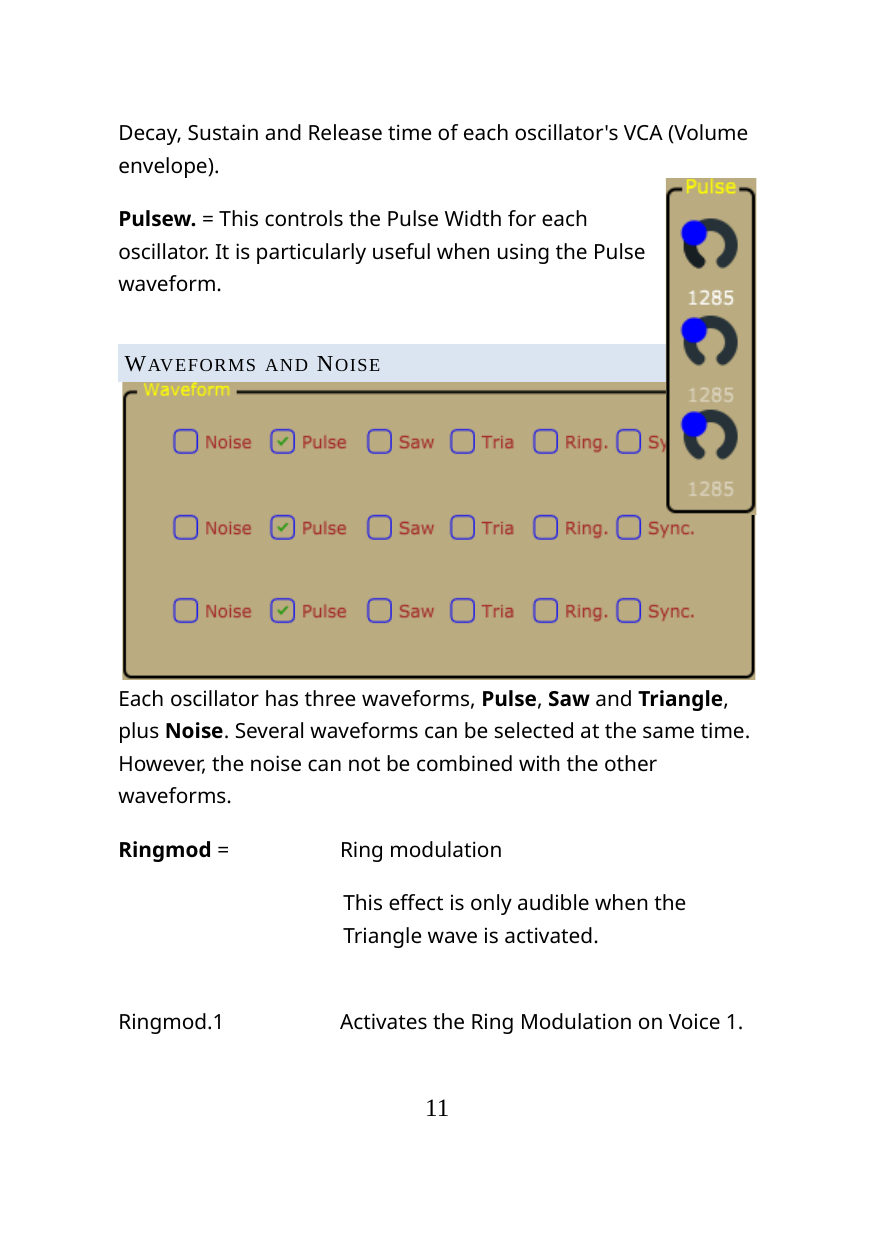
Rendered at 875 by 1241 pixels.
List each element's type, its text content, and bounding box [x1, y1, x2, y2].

text Decay, Sustain and Release time of each oscillator's VCA (Volume envelope). [118, 118, 756, 179]
text Each oscillator has three waveforms, Pulse, Saw and Triangle, plus Noise. Several waveforms can be selected at the same time. However, the noise can not be combined with the other waveforms. [118, 382, 756, 810]
text Ringmod.1 Activates the Ring Modulation on Voice 1. [118, 1007, 756, 1036]
picture [122, 178, 757, 680]
text Pulsew. = This controls the Pulse Width for each oscillator. It is particularly useful when using the Pulse waveform. [118, 204, 665, 298]
text This effect is only audible when the Triangle wave is activated. [343, 888, 756, 949]
text Ringmod = Ring modulation [118, 835, 756, 863]
subtitle Waveforms and Noise [124, 350, 665, 376]
